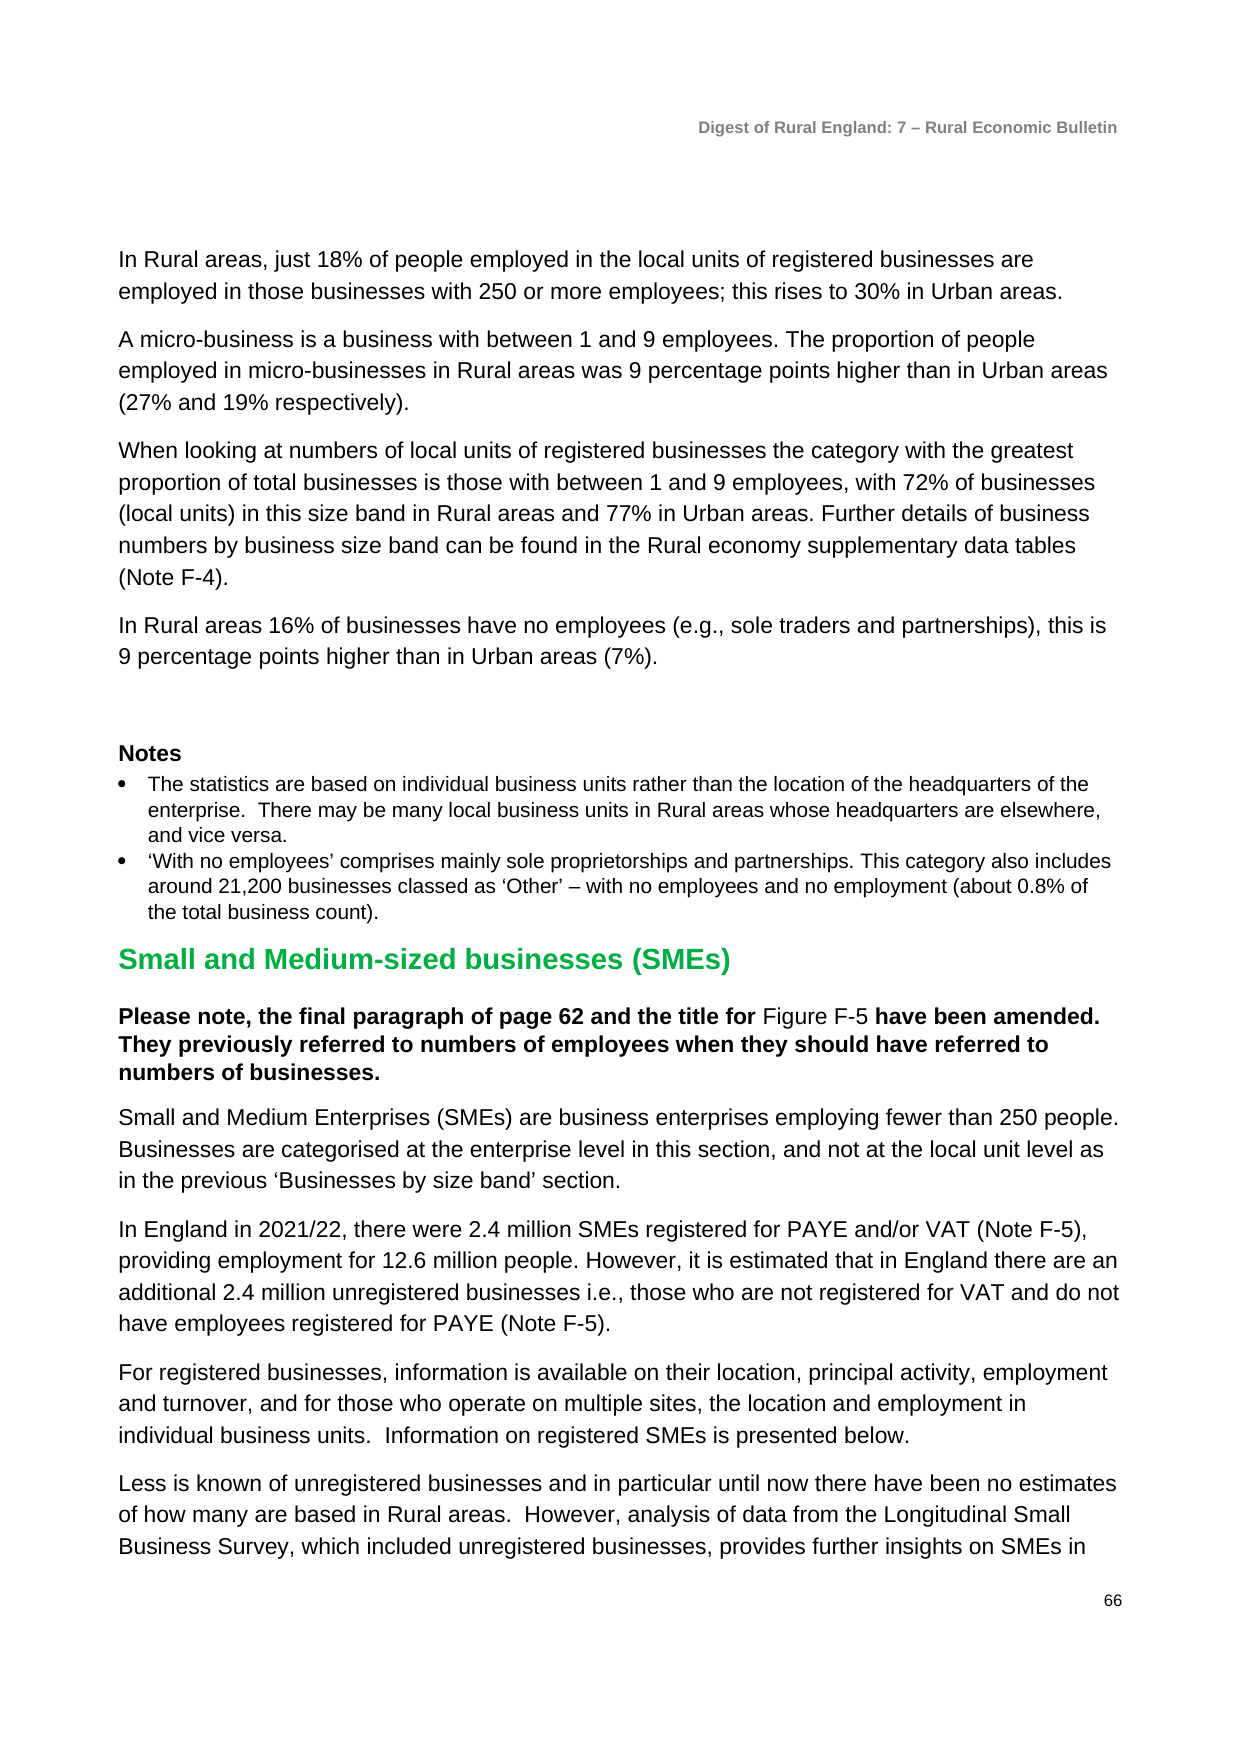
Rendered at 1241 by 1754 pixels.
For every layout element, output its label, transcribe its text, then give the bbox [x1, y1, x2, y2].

text In Rural areas, just 18% of people employed in the local units of registered businesses are employed in those businesses with 250 or more employees; this rises to 30% in Urban areas. [118, 246, 1122, 304]
text Small and Medium Enterprises (SMEs) are business enterprises employing fewer than 250 people. Businesses are categorised at the enterprise level in this section, and not at the local unit level as in the previous ‘Businesses by size band’ section. [118, 1104, 1122, 1194]
text A micro-business is a business with between 1 and 9 employees. The proportion of people employed in micro-businesses in Rural areas was 9 percentage points higher than in Urban areas (27% and 19% respectively). [118, 326, 1122, 415]
list The statistics are based on individual business units rather than the location of the headquarters of the enterprise. There may be many local business units in Rural areas whose headquarters are elsewhere, and vice versa. [118, 772, 1122, 847]
text When looking at numbers of local units of registered businesses the category with the greatest proportion of total businesses is those with between 1 and 9 employees, with 72% of businesses (local units) in this size band in Rural areas and 77% in Urban areas. Further details of business numbers by business size band can be found in the Rural economy supplementary data tables (Note F-4). [118, 437, 1122, 590]
text In England in 2021/22, there were 2.4 million SMEs registered for PAYE and/or VAT (Note F-5), providing employment for 12.6 million people. However, it is estimated that in England there are an additional 2.4 million unregistered businesses i.e., those who are not registered for VAT and do not have employees registered for PAYE (Note F-5). [118, 1216, 1122, 1337]
text Please note, the final paragraph of page 62 and the title for Figure F‑7 have been amended. They previously referred to numbers of employees when they should have referred to numbers of businesses. [118, 1003, 1122, 1086]
text Notes [118, 740, 1122, 766]
text In Rural areas 16% of businesses have no employees (e.g., sole traders and partnerships), this is 9 percentage points higher than in Urban areas (7%). [118, 612, 1122, 669]
list ‘With no employees’ comprises mainly sole proprietorships and partnerships. This category also includes around 21,200 businesses classed as ‘Other’ – with no employees and no employment (about 0.8% of the total business count). [118, 849, 1122, 924]
text For registered businesses, information is available on their location, principal activity, employment and turnover, and for those who operate on multiple sites, the location and employment in individual business units. Information on registered SMEs is presented below. [118, 1358, 1122, 1448]
subtitle Small and Medium-sized businesses (SMEs) [118, 942, 1122, 976]
text Less is known of unregistered businesses and in particular until now there have been no estimates of how many are based in Rural areas. However, analysis of data from the Longitudinal Small Business Survey, which included unregistered businesses, provides further insights on SMEs in [118, 1470, 1122, 1559]
